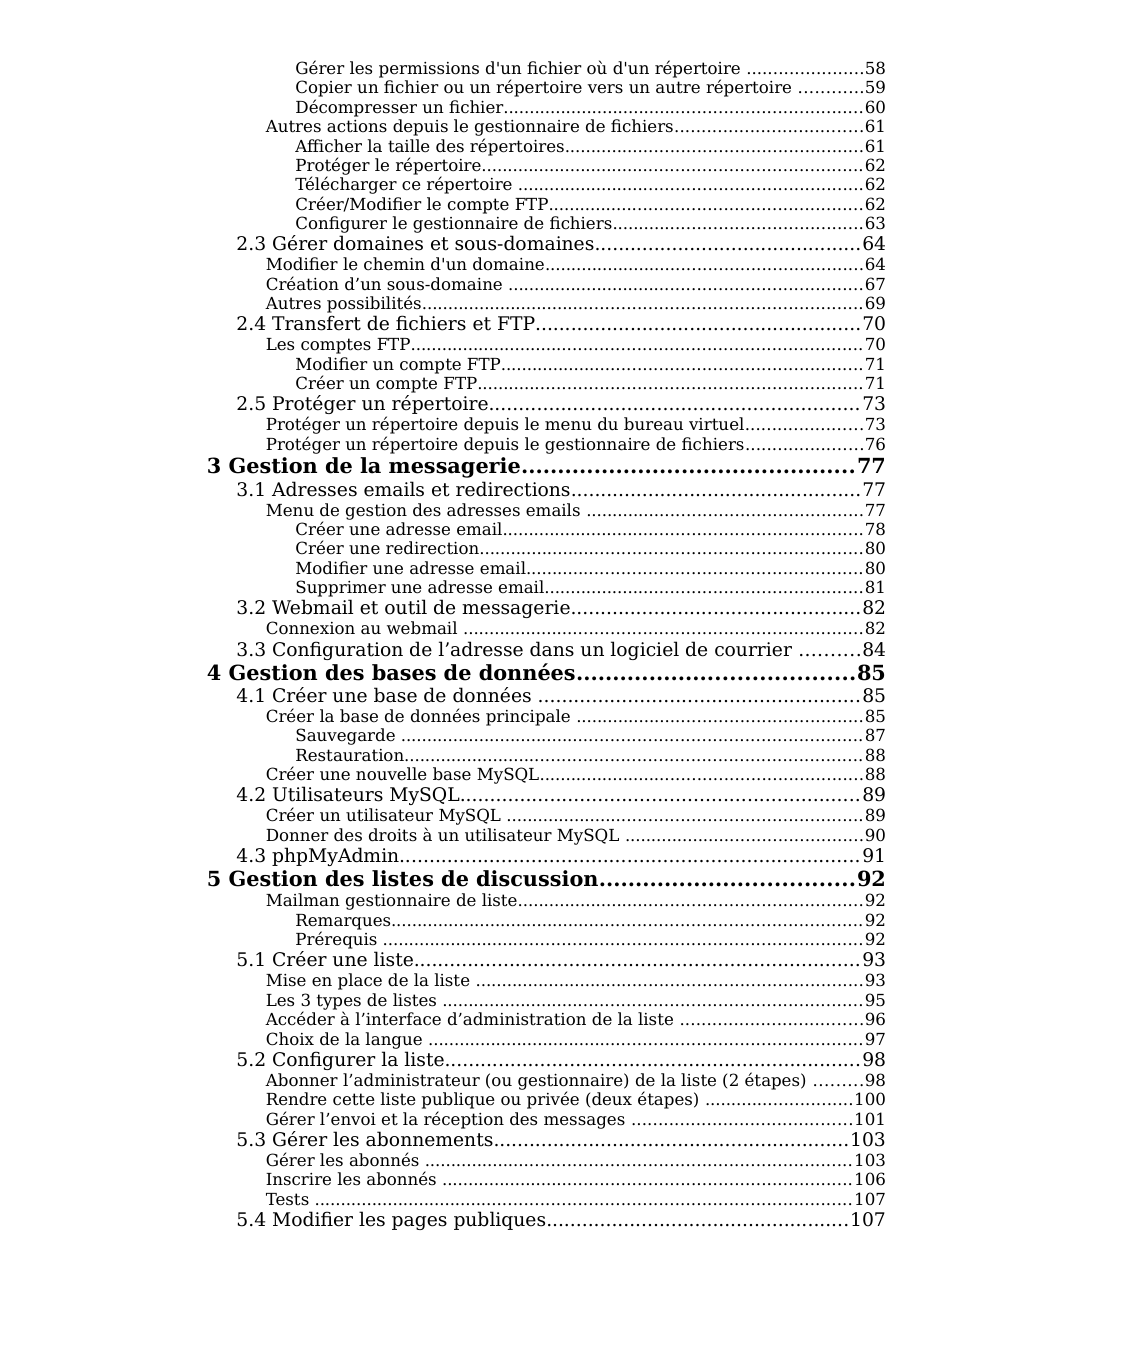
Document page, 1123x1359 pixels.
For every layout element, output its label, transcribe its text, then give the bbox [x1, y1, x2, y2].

text 4.3 phpMyAdmin 91 [236, 845, 886, 867]
text Supprimer une adresse email 81 [295, 578, 886, 597]
text Remarques 92 [295, 911, 886, 930]
text Créer un compte FTP 71 [295, 374, 886, 393]
text Gérer l’envoi et la réception des messages 101 [266, 1109, 886, 1129]
text Donner des droits à un utilisateur MySQL 90 [266, 826, 886, 845]
text 5.4 Modifier les pages publiques 107 [236, 1209, 886, 1231]
text Protéger un répertoire depuis le gestionnaire de fichiers 76 [266, 435, 886, 454]
text 5.2 Configurer la liste 98 [236, 1049, 886, 1071]
text Accéder à l’interface d’administration de la liste 96 [266, 1010, 886, 1029]
text Créer une redirection 80 [295, 539, 886, 558]
text 2.4 Transfert de fichiers et FTP 70 [236, 313, 886, 335]
text Abonner l’administrateur (ou gestionnaire) de la liste (2 étapes) 98 [266, 1071, 886, 1090]
text 3 Gestion de la messagerie 77 [207, 454, 886, 478]
text Création d’un sous-domaine 67 [266, 275, 886, 294]
text Rendre cette liste publique ou privée (deux étapes) 100 [266, 1090, 886, 1109]
text 4.1 Créer une base de données 85 [236, 685, 886, 707]
text Tests 107 [266, 1189, 886, 1209]
text 4.2 Utilisateurs MySQL 89 [236, 784, 886, 806]
text 5.3 Gérer les abonnements 103 [236, 1129, 886, 1151]
text 3.1 Adresses emails et redirections 77 [236, 478, 886, 500]
text 3.2 Webmail et outil de messagerie 82 [236, 597, 886, 619]
text 2.5 Protéger un répertoire 73 [236, 393, 886, 415]
text Autres possibilités 69 [266, 294, 886, 313]
text Copier un fichier ou un répertoire vers un autre répertoire 59 [295, 78, 886, 98]
text Menu de gestion des adresses emails 77 [266, 500, 886, 520]
text Prérequis 92 [295, 930, 886, 949]
text Décompresser un fichier 60 [295, 98, 886, 117]
text Créer une adresse email 78 [295, 520, 886, 539]
text Créer une nouvelle base MySQL 88 [266, 765, 886, 784]
text Gérer les abonnés 103 [266, 1151, 886, 1170]
text Inscrire les abonnés 106 [266, 1170, 886, 1189]
text Créer la base de données principale 85 [266, 707, 886, 726]
text Restauration 88 [295, 746, 886, 765]
text Télécharger ce répertoire 62 [295, 175, 886, 195]
text 2.3 Gérer domaines et sous-domaines 64 [236, 233, 886, 255]
text Autres actions depuis le gestionnaire de fichiers 61 [266, 117, 886, 137]
text Mise en place de la liste 93 [266, 971, 886, 991]
text Choix de la langue 97 [266, 1029, 886, 1049]
text Modifier le chemin d'un domaine 64 [266, 255, 886, 275]
text Créer/Modifier le compte FTP 62 [295, 195, 886, 214]
text Protéger un répertoire depuis le menu du bureau virtuel 73 [266, 415, 886, 435]
text Modifier une adresse email 80 [295, 558, 886, 578]
text Protéger le répertoire 62 [295, 156, 886, 175]
text Afficher la taille des répertoires 61 [295, 137, 886, 156]
text Mailman gestionnaire de liste 92 [266, 891, 886, 911]
text 5.1 Créer une liste 93 [236, 949, 886, 971]
text Modifier un compte FTP 71 [295, 355, 886, 374]
text Configurer le gestionnaire de fichiers 63 [295, 214, 886, 233]
text 3.3 Configuration de l’adresse dans un logiciel de courrier 84 [236, 638, 886, 660]
text Gérer les permissions d'un fichier où d'un répertoire 58 [295, 59, 886, 78]
text Connexion au webmail 82 [266, 619, 886, 638]
text Les 3 types de listes 95 [266, 991, 886, 1010]
text Les comptes FTP 70 [266, 335, 886, 355]
text 5 Gestion des listes de discussion 92 [207, 867, 886, 891]
text 4 Gestion des bases de données 85 [207, 660, 886, 685]
text Sauvegarde 87 [295, 726, 886, 746]
text Créer un utilisateur MySQL 89 [266, 806, 886, 826]
